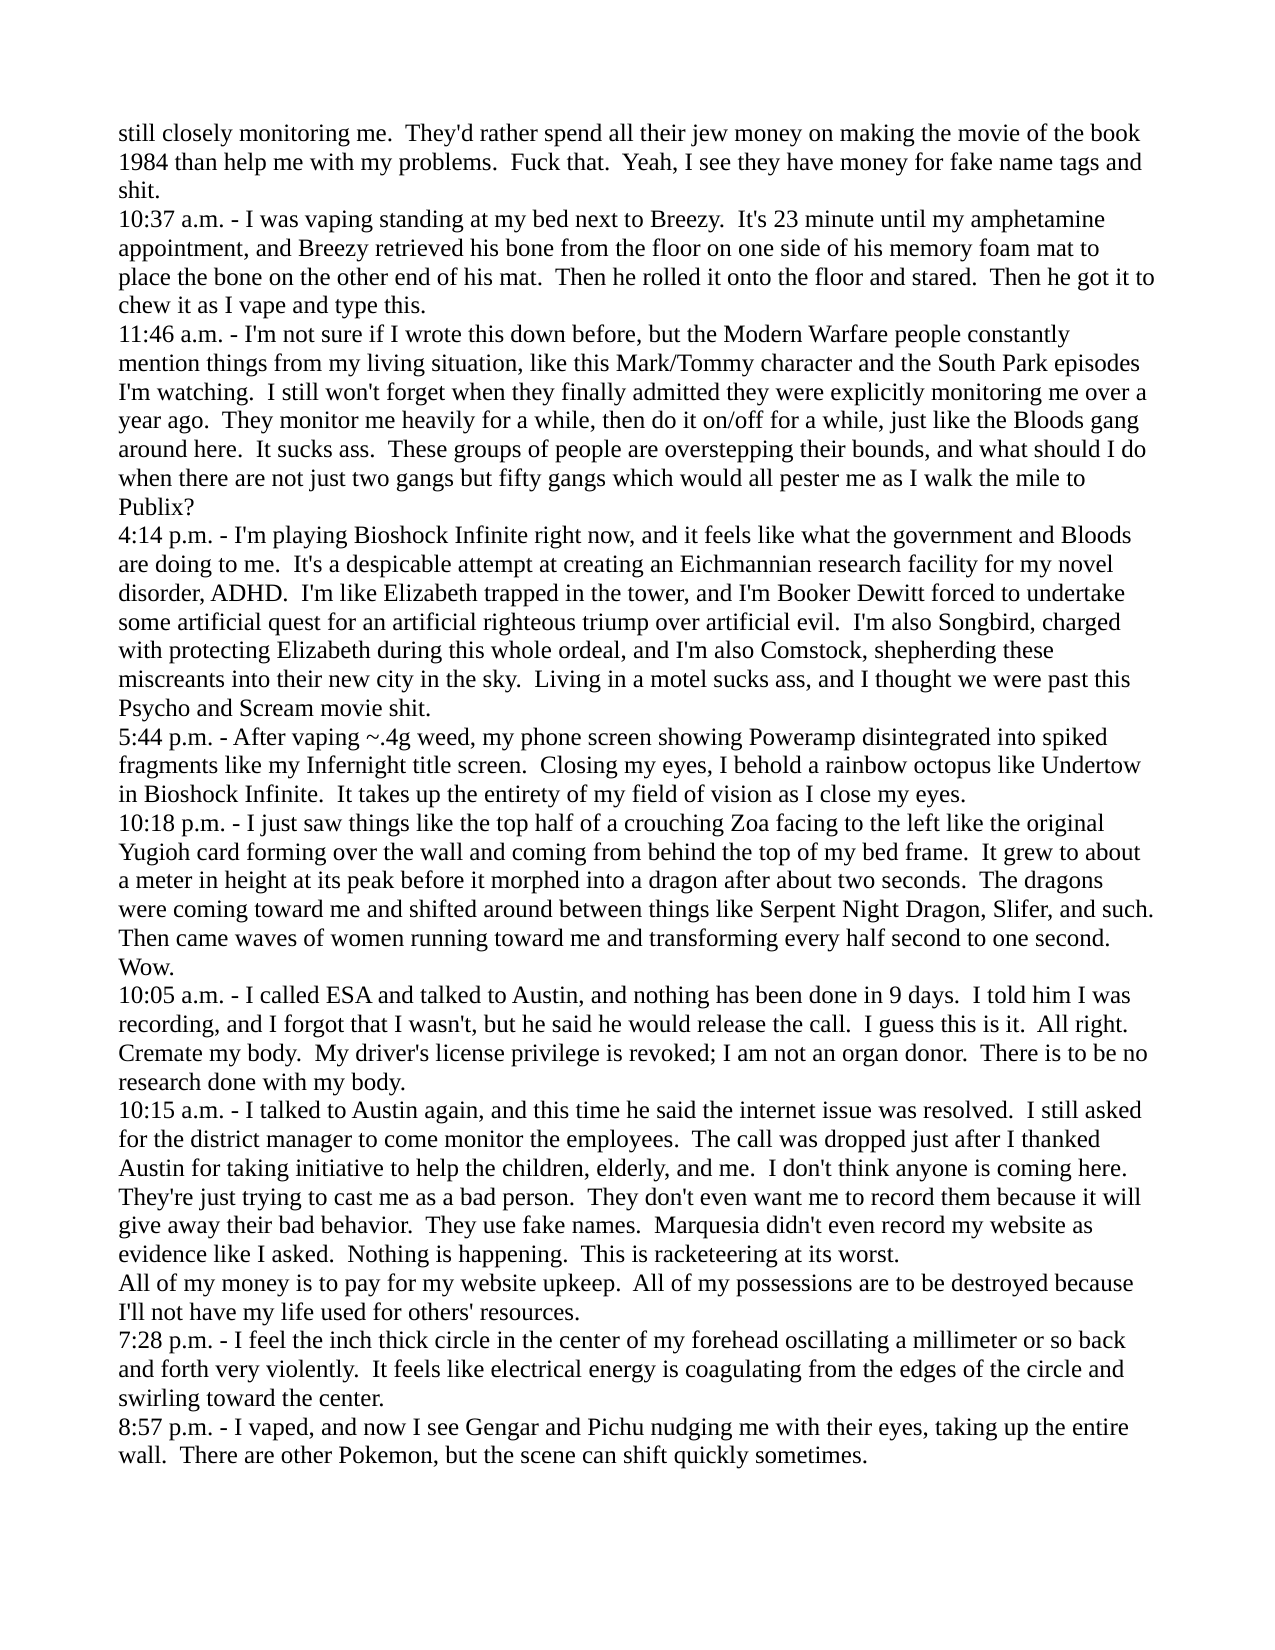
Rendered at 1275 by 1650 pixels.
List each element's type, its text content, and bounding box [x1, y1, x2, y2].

text 10:15 a.m. - I talked to Austin again, and this time he said the internet issue was resolved. I still asked for the district manager to come monitor the employees. The call was dropped just after I thanked Austin for taking initiative to help the children, elderly, and me. I don't think anyone is coming here. They're just trying to cast me as a bad person. They don't even want me to record them because it will give away their bad behavior. They use fake names. Marquesia didn't even record my website as evidence like I asked. Nothing is happening. This is racketeering at its worst. [118, 1096, 1157, 1268]
text still closely monitoring me. They'd rather spend all their jew money on making the movie of the book 1984 than help me with my problems. Fuck that. Yeah, I see they have money for fake name tags and shit. [118, 118, 1157, 204]
text 10:05 a.m. - I called ESA and talked to Austin, and nothing has been done in 9 days. I told him I was recording, and I forgot that I wasn't, but he said he would release the call. I guess this is it. All right. Cremate my body. My driver's license privilege is revoked; I am not an organ donor. There is to be no research done with my body. [118, 981, 1157, 1096]
text 8:57 p.m. - I vaped, and now I see Gengar and Pichu nudging me with their eyes, taking up the entire wall. There are other Pokemon, but the scene can shift quickly sometimes. [118, 1412, 1157, 1469]
text 10:37 a.m. - I was vaping standing at my bed next to Breezy. It's 23 minute until my amphetamine appointment, and Breezy retrieved his bone from the floor on one side of his memory foam mat to place the bone on the other end of his mat. Then he rolled it onto the floor and stared. Then he got it to chew it as I vape and type this. [118, 204, 1157, 319]
text All of my money is to pay for my website upkeep. All of my possessions are to be destroyed because I'll not have my life used for others' resources. [118, 1268, 1157, 1326]
text 5:44 p.m. - After vaping ~.4g weed, my phone screen showing Poweramp disintegrated into spiked fragments like my Infernight title screen. Closing my eyes, I behold a rainbow octopus like Undertow in Bioshock Infinite. It takes up the entirety of my field of vision as I close my eyes. [118, 722, 1157, 808]
text 7:28 p.m. - I feel the inch thick circle in the center of my forehead oscillating a millimeter or so back and forth very violently. It feels like electrical energy is coagulating from the edges of the circle and swirling toward the center. [118, 1326, 1157, 1412]
text 10:18 p.m. - I just saw things like the top half of a crouching Zoa facing to the left like the original Yugioh card forming over the wall and coming from behind the top of my bed frame. It grew to about a meter in height at its peak before it morphed into a dragon after about two seconds. The dragons were coming toward me and shifted around between things like Serpent Night Dragon, Slifer, and such. Then came waves of women running toward me and transforming every half second to one second. Wow. [118, 808, 1157, 981]
text 4:14 p.m. - I'm playing Bioshock Infinite right now, and it feels like what the government and Bloods are doing to me. It's a despicable attempt at creating an Eichmannian research facility for my novel disorder, ADHD. I'm like Elizabeth trapped in the tower, and I'm Booker Dewitt forced to undertake some artificial quest for an artificial righteous triump over artificial evil. I'm also Songbird, charged with protecting Elizabeth during this whole ordeal, and I'm also Comstock, shepherding these miscreants into their new city in the sky. Living in a motel sucks ass, and I thought we were past this Psycho and Scream movie shit. [118, 521, 1157, 722]
text 11:46 a.m. - I'm not sure if I wrote this down before, but the Modern Warfare people constantly mention things from my living situation, like this Mark/Tommy character and the South Park episodes I'm watching. I still won't forget when they finally admitted they were explicitly monitoring me over a year ago. They monitor me heavily for a while, then do it on/off for a while, just like the Bloods gang around here. It sucks ass. These groups of people are overstepping their bounds, and what should I do when there are not just two gangs but fifty gangs which would all pester me as I walk the mile to Publix? [118, 319, 1157, 521]
